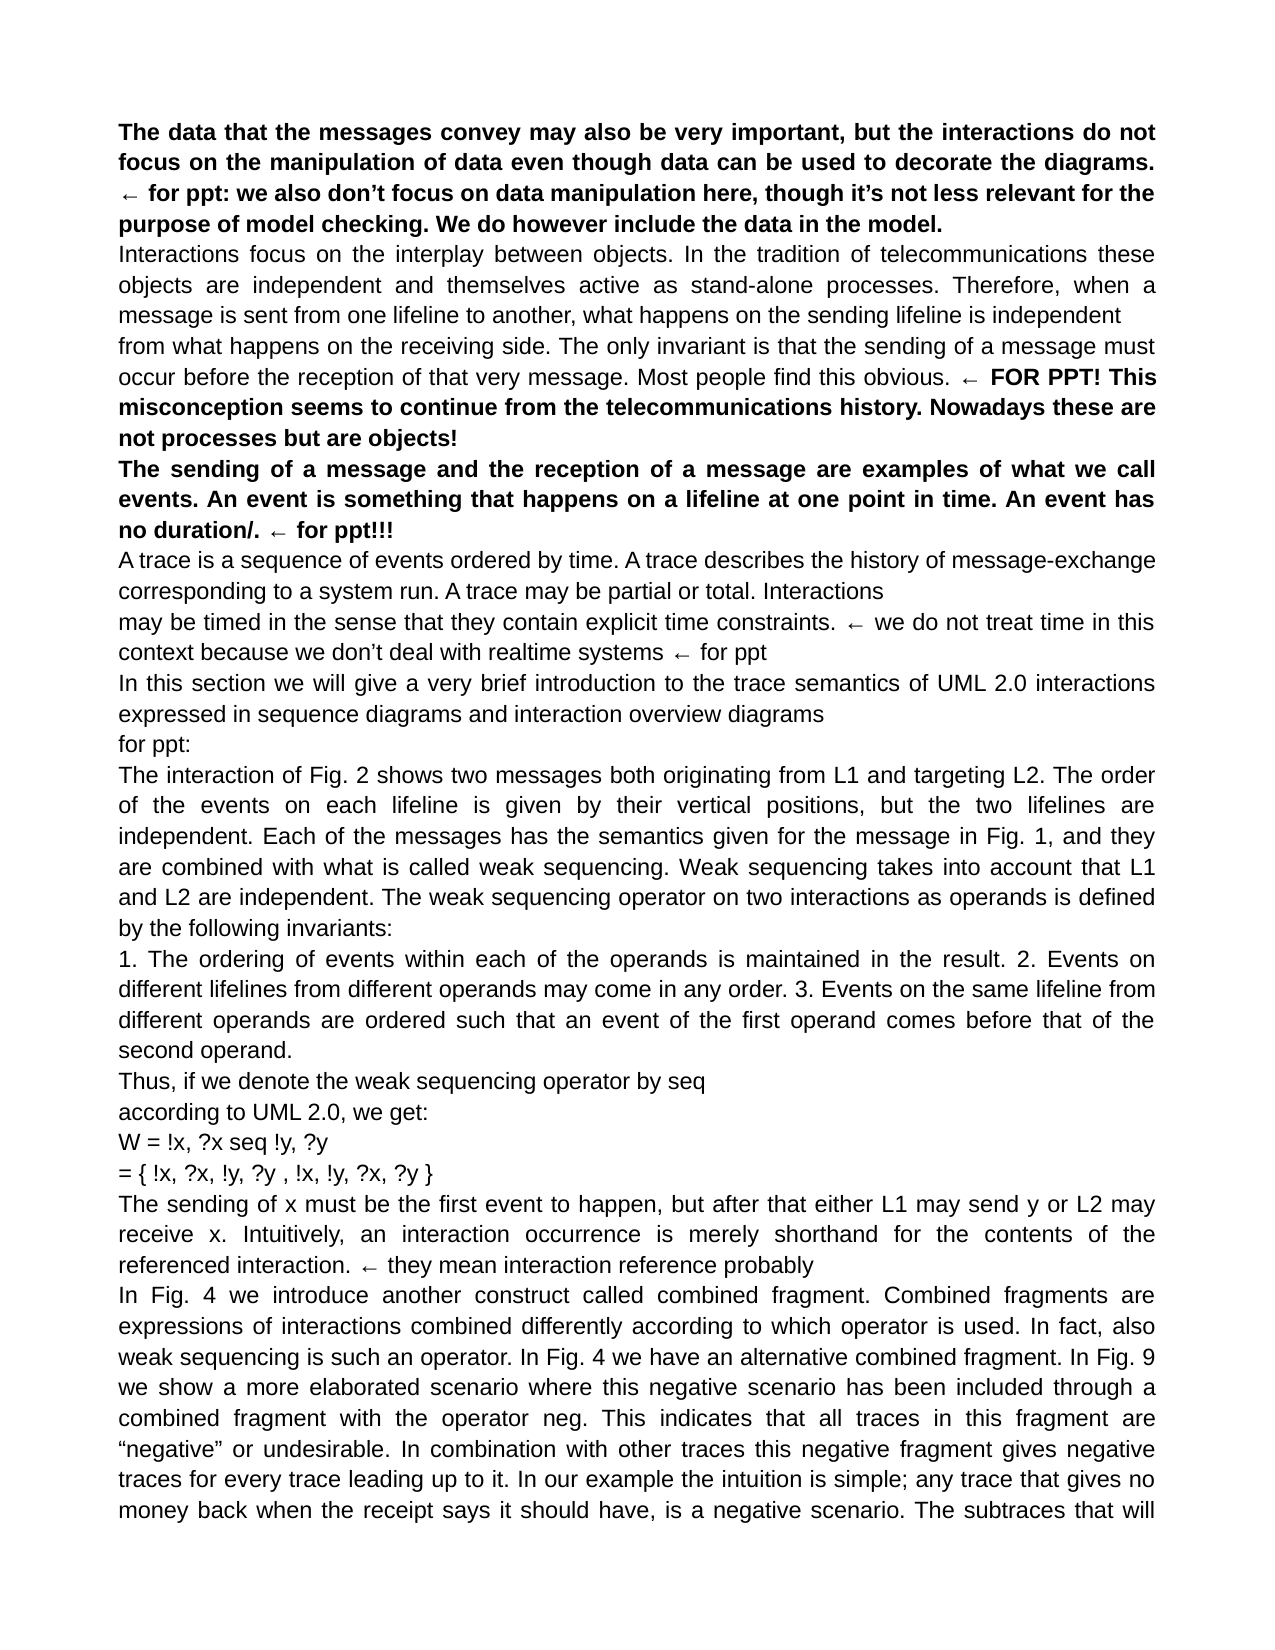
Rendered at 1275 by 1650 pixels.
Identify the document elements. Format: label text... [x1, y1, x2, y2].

text In this section we will give a very brief introduction to the trace semantics of UML 2.0 interactions expressed in sequence diagrams and interaction overview diagrams [118, 669, 1157, 727]
text The sending of a message and the reception of a message are examples of what we call events. An event is something that happens on a lifeline at one point in time. An event has no duration/. ← for ppt!!! [118, 455, 1157, 543]
text from what happens on the receiving side. The only invariant is that the sending of a message must occur before the reception of that very message. Most people find this obvious. ← FOR PPT! This misconception seems to continue from the telecommunications history. Nowadays these are not processes but are objects! [118, 332, 1157, 451]
text The interaction of Fig. 2 shows two messages both originating from L1 and targeting L2. The order of the events on each lifeline is given by their vertical positions, but the two lifelines are independent. Each of the messages has the semantics given for the message in Fig. 1, and they are combined with what is called weak sequencing. Weak sequencing takes into account that L1 and L2 are independent. The weak sequencing operator on two interactions as operands is defined by the following invariants: [118, 761, 1157, 941]
text In Fig. 4 we introduce another construct called combined fragment. Combined fragments are expressions of interactions combined differently according to which operator is used. In fact, also weak sequencing is such an operator. In Fig. 4 we have an alternative combined fragment. In Fig. 9 we show a more elaborated scenario where this negative scenario has been included through a combined fragment with the operator neg. This indicates that all traces in this fragment are “negative” or undesirable. In combination with other traces this negative fragment gives negative traces for every trace leading up to it. In our example the intuition is simple; any trace that gives no money back when the receipt says it should have, is a negative scenario. The subtraces that will [118, 1282, 1157, 1523]
text W = !x, ?x seq !y, ?y [118, 1129, 1157, 1156]
text according to UML 2.0, we get: [118, 1098, 1157, 1125]
text Interactions focus on the interplay between objects. In the tradition of telecommunications these objects are independent and themselves active as stand-alone processes. Therefore, when a message is sent from one lifeline to another, what happens on the sending lifeline is independent [118, 241, 1157, 329]
text = { !x, ?x, !y, ?y , !x, !y, ?x, ?y } [118, 1159, 1157, 1186]
text may be timed in the sense that they contain explicit time constraints. ← we do not treat time in this context because we don’t deal with realtime systems ← for ppt [118, 608, 1157, 666]
text The sending of x must be the first event to happen, but after that either L1 may send y or L2 may receive x. Intuitively, an interaction occurrence is merely shorthand for the contents of the referenced interaction. ← they mean interaction reference probably [118, 1190, 1157, 1278]
text for ppt: [118, 731, 1157, 757]
text The data that the messages convey may also be very important, but the interactions do not focus on the manipulation of data even though data can be used to decorate the diagrams. ← for ppt: we also don’t focus on data manipulation here, though it’s not less relevant for the purpose of model checking. We do however include the data in the model. [118, 118, 1157, 237]
text A trace is a sequence of events ordered by time. A trace describes the history of message-exchange corresponding to a system run. A trace may be partial or total. Interactions [118, 547, 1157, 604]
text Thus, if we denote the weak sequencing operator by seq [118, 1067, 1157, 1094]
text 1. The ordering of events within each of the operands is maintained in the result. 2. Events on different lifelines from different operands may come in any order. 3. Events on the same lifeline from different operands are ordered such that an event of the first operand comes before that of the second operand. [118, 945, 1157, 1064]
